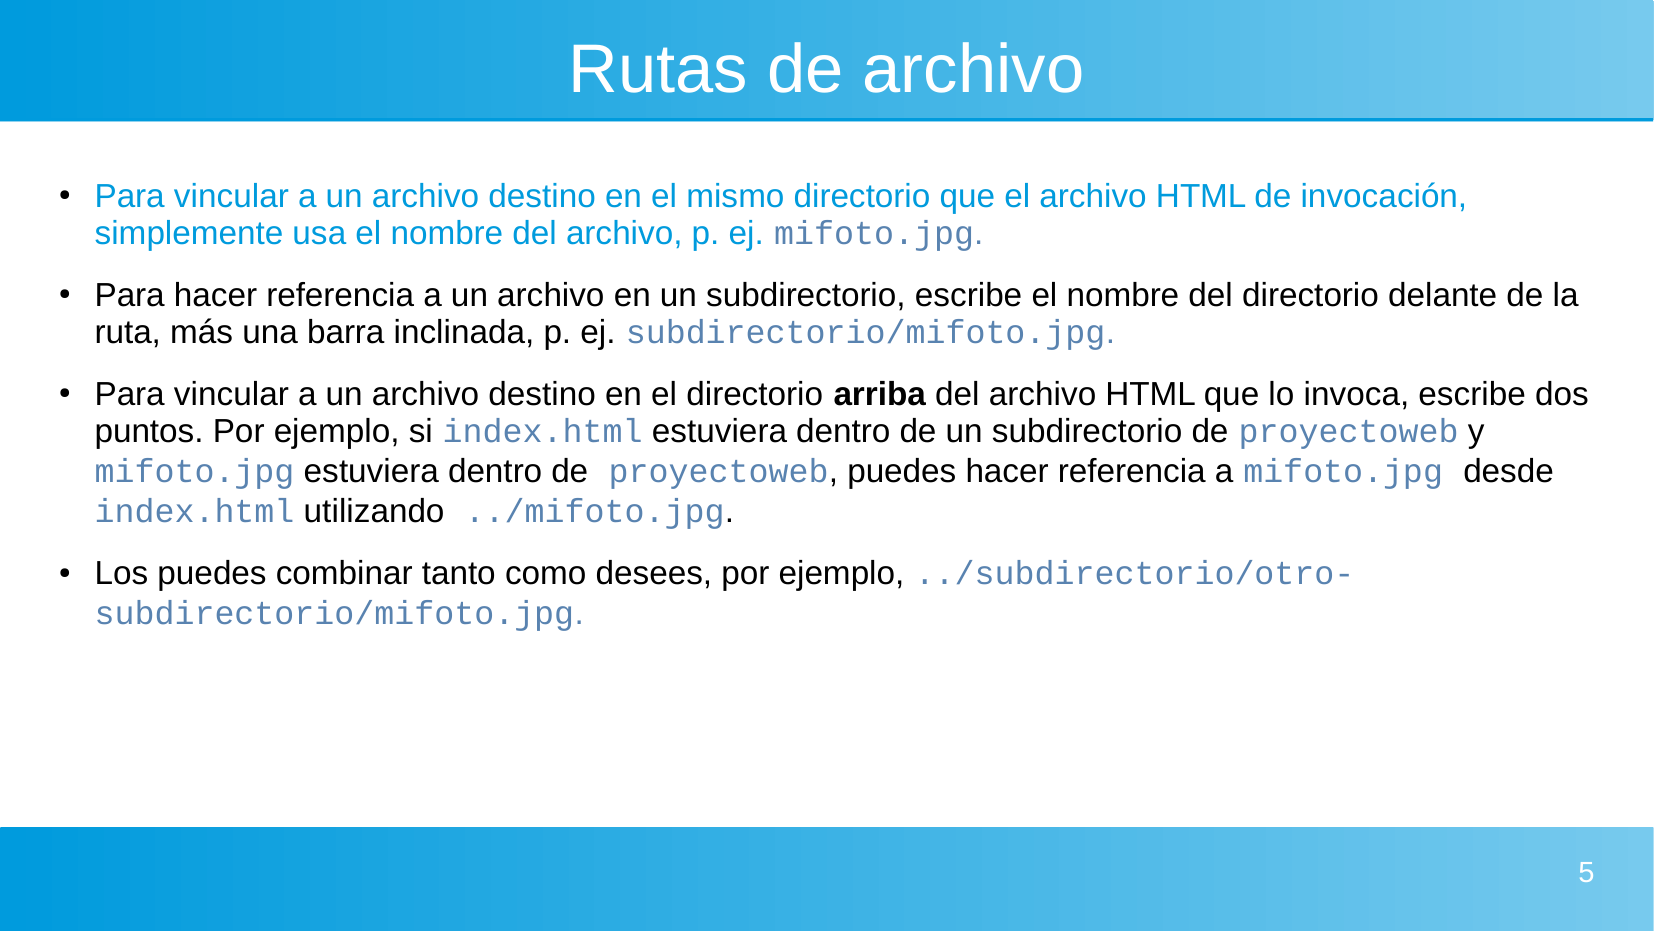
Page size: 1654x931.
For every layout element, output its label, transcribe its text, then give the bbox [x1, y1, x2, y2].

title Rutas de archivo [59, 29, 1595, 108]
list Para vincular a un archivo destino en el mismo directorio que el archivo HTML de invocación, simplemente usa el nombre del archivo, p. ej. mifoto.jpg. Para hacer referencia a un archivo en un subdirectorio, escribe el nombre del directorio delante de la ruta, más una barra inclinada, p. ej. subdirectorio/mifoto.jpg. Para vincular a un archivo destino en el directorio arriba del archivo HTML que lo invoca, escribe dos puntos. Por ejemplo, si index.html estuviera dentro de un subdirectorio de proyectoweb y mifoto.jpg estuviera dentro de proyectoweb, puedes hacer referencia a mifoto.jpg desde index.html utilizando ../mifoto.jpg. Los puedes combinar tanto como desees, por ejemplo, ../subdirectorio/otro-subdirectorio/mifoto.jpg. [59, 177, 1595, 768]
